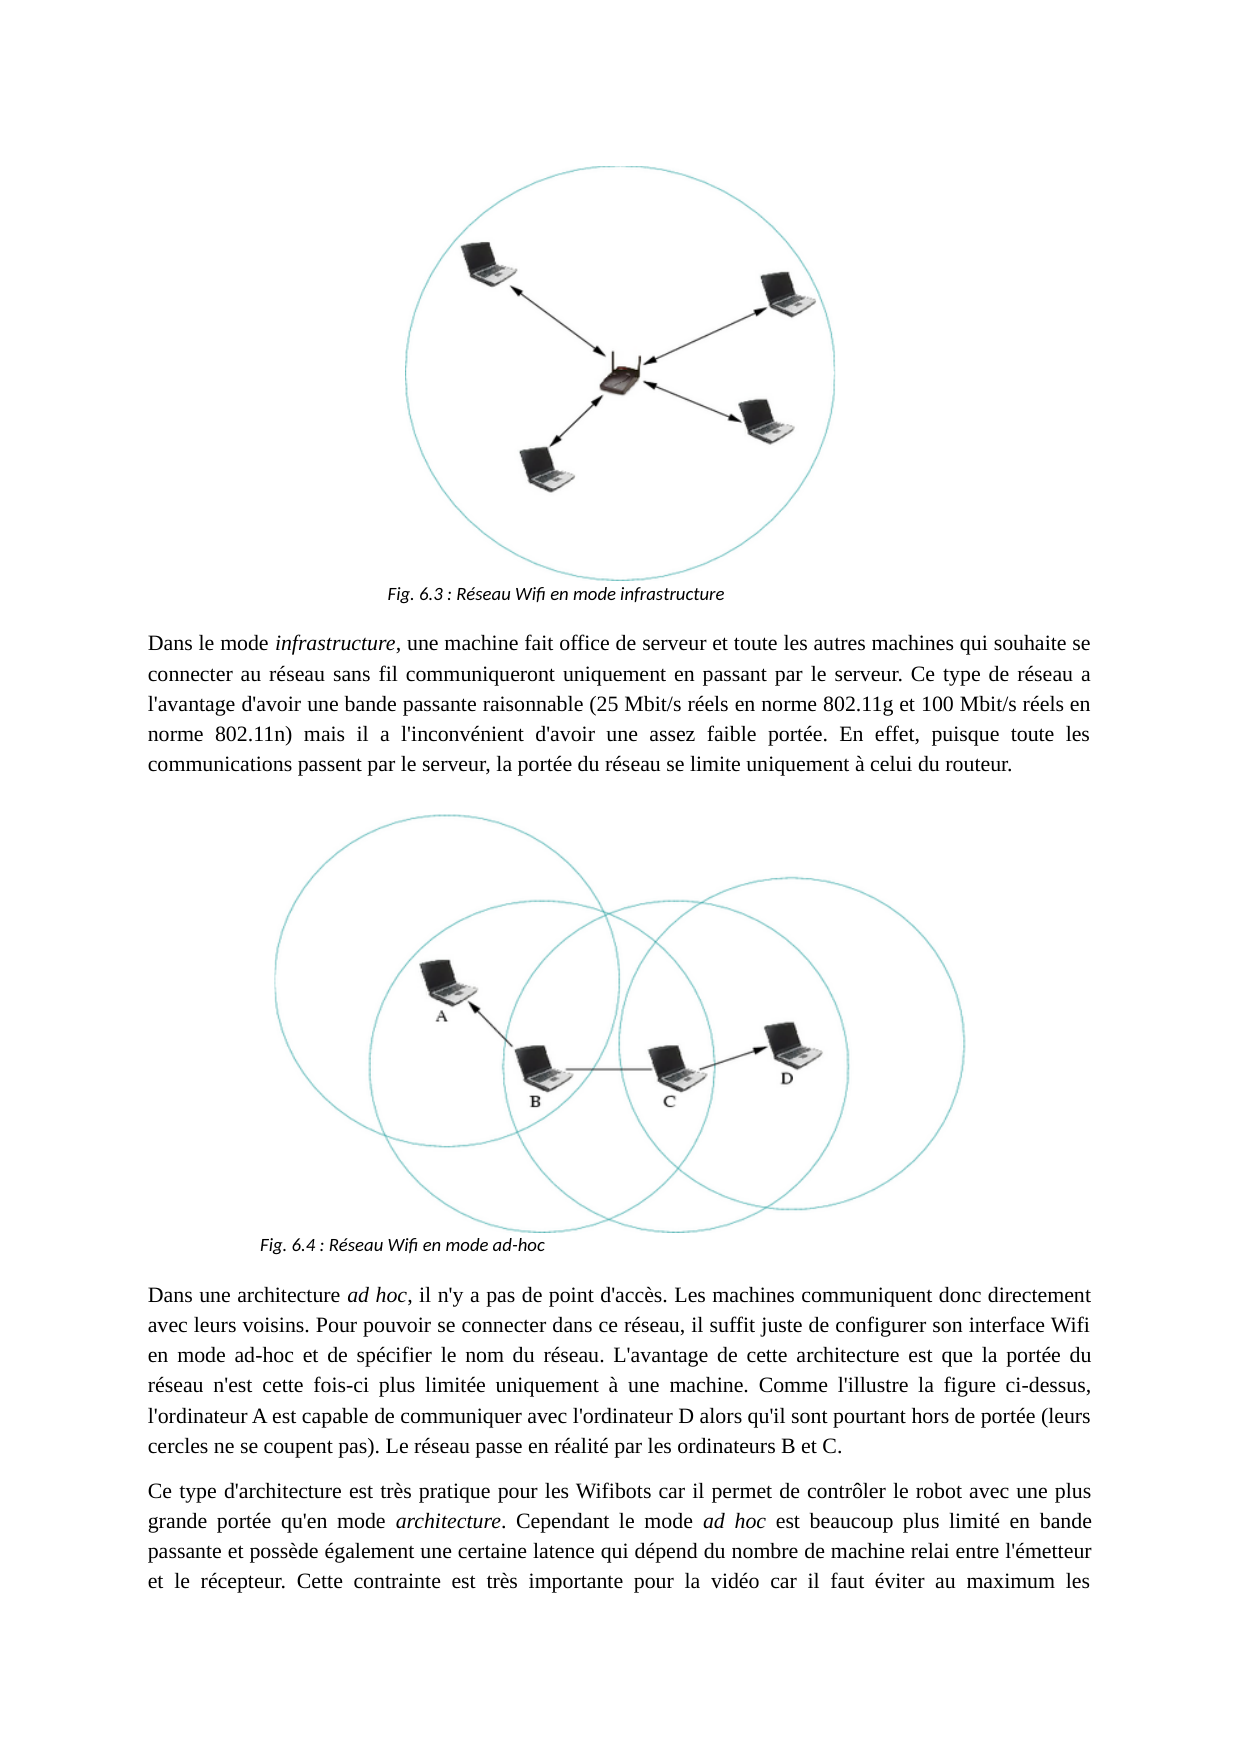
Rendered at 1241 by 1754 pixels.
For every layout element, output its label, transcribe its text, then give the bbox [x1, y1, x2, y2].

text Fig. 6.3 : Réseau Wifi en mode infrastructure [387, 166, 853, 605]
text Dans le mode infrastructure, une machine fait office de serveur et toute les autres machines qui souhaite se connecter au réseau sans fil communiqueront uniquement en passant par le serveur. Ce type de réseau a l'avantage d'avoir une bande passante raisonnable (25 Mbit/s réels en norme 802.11g et 100 Mbit/s réels en norme 802.11n) mais il a l'inconvénient d'avoir une assez faible portée. En effet, puisque toute les communications passent par le serveur, la portée du réseau se limite uniquement à celui du routeur. [148, 148, 1093, 776]
text Fig. 6.4 : Réseau Wifi en mode ad-hoc [260, 1233, 980, 1256]
picture [274, 814, 966, 1233]
text Ce type d'architecture est très pratique pour les Wifibots car il permet de contrôler le robot avec une plus grande portée qu'en mode architecture. Cependant le mode ad hoc est beaucoup plus limité en bande passante et possède également une certaine latence qui dépend du nombre de machine relai entre l'émetteur et le récepteur. Cette contrainte est très importante pour la vidéo car il faut éviter au maximum les [148, 1478, 1093, 1593]
text Dans une architecture ad hoc, il n'y a pas de point d'accès. Les machines communiquent donc directement avec leurs voisins. Pour pouvoir se connecter dans ce réseau, il suffit juste de configurer son interface Wifi en mode ad-hoc et de spécifier le nom du réseau. L'avantage de cette architecture est que la portée du réseau n'est cette fois-ci plus limitée uniquement à une machine. Comme l'illustre la figure ci-dessus, l'ordinateur A est capable de communiquer avec l'ordinateur D alors qu'il sont pourtant hors de portée (leurs cercles ne se coupent pas). Le réseau passe en réalité par les ordinateurs B et C. [148, 796, 1093, 1458]
picture [405, 166, 836, 581]
